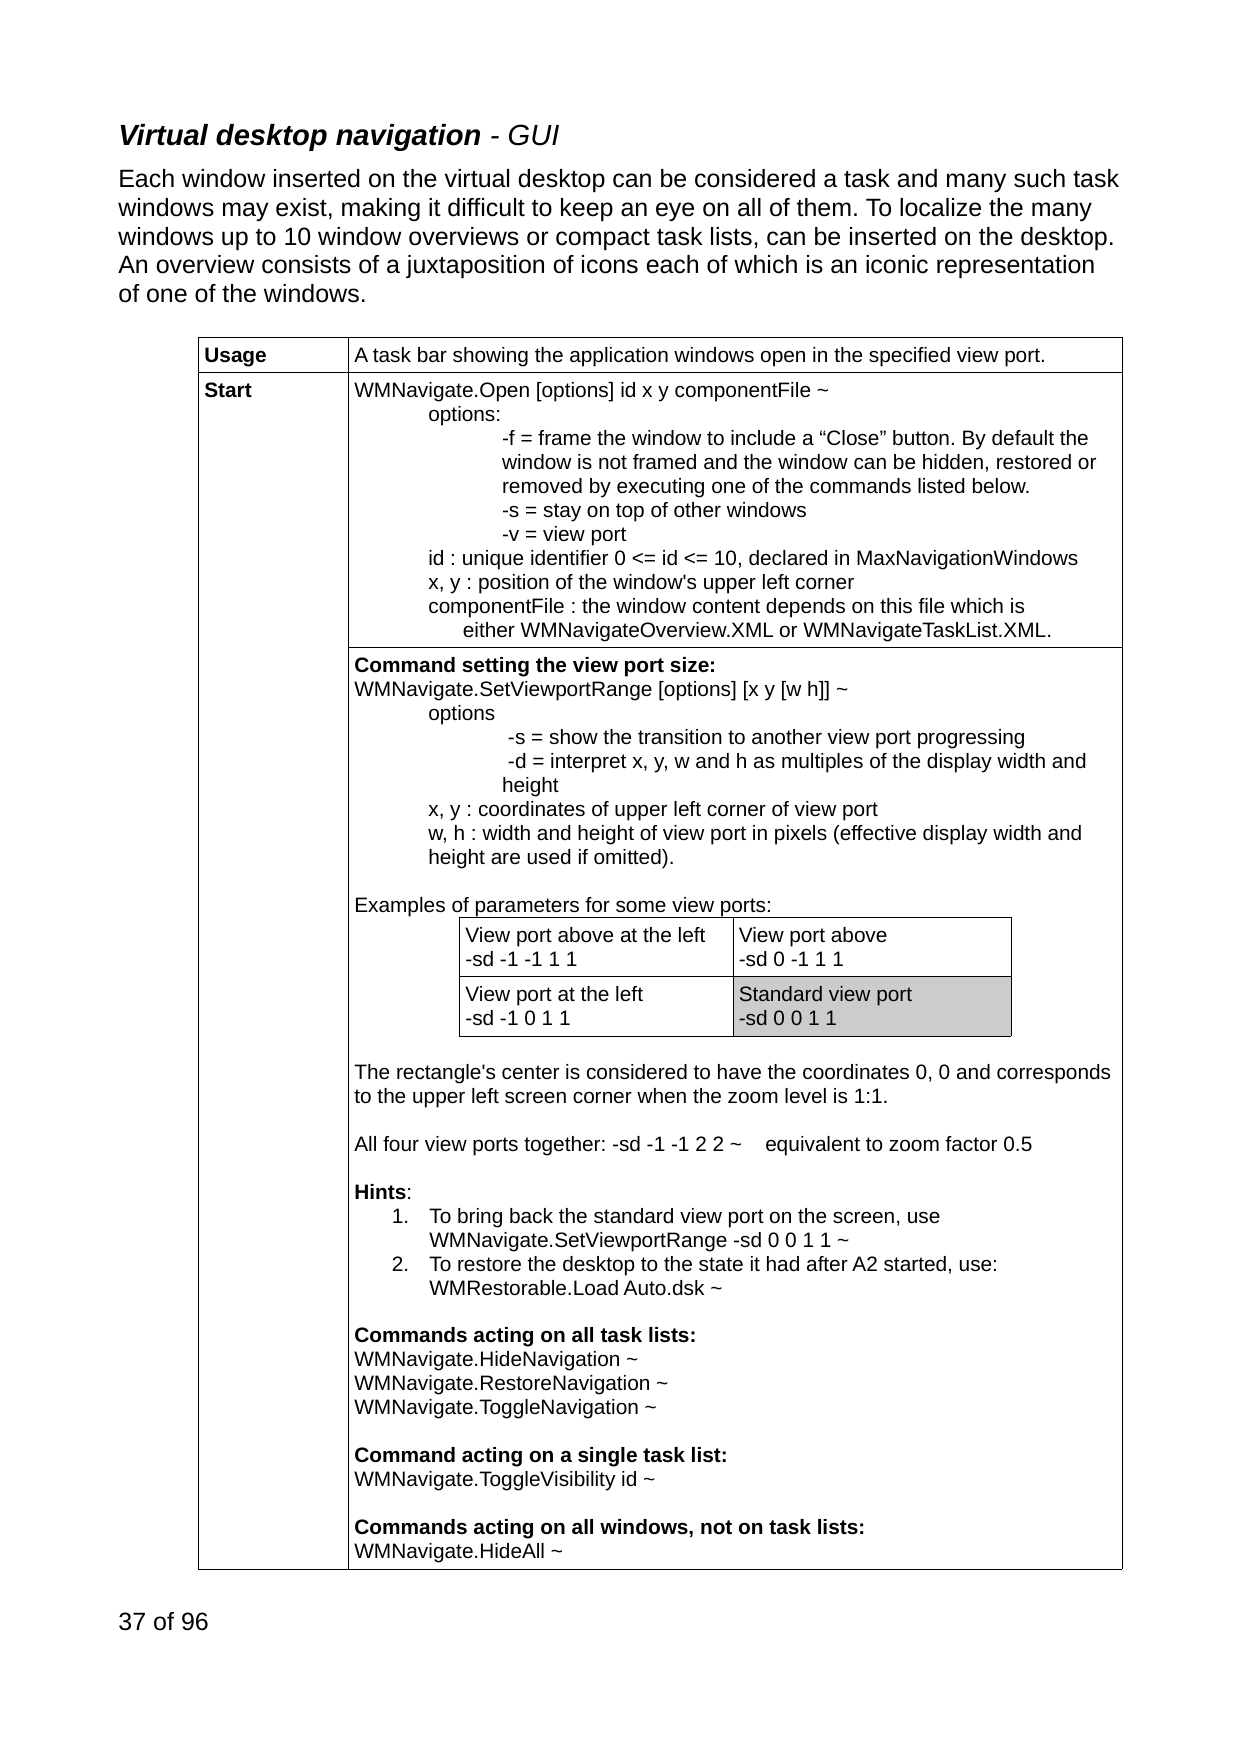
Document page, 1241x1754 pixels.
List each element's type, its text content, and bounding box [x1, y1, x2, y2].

table_header View port above at the left -sd -1 -1 1 1 [460, 918, 733, 976]
subtitle Virtual desktop navigation - GUI [118, 118, 1122, 152]
table_header Usage [199, 338, 348, 372]
table_header A task bar showing the application windows open in the specified view port. [349, 338, 1122, 372]
text Each window inserted on the virtual desktop can be considered a task and many such task windows may exist, making it difficult to keep an eye on all of them. To localize the many windows up to 10 window overviews or compact task lists, can be inserted on the desktop. An overview consists of a juxtaposition of icons each of which is an iconic representation of one of the windows. [118, 164, 1122, 308]
table_cell Standard view port -sd 0 0 1 1 [734, 977, 1011, 1036]
table_header View port above -sd 0 -1 1 1 [734, 918, 1011, 976]
table_cell View port at the left -sd -1 0 1 1 [460, 977, 733, 1036]
table_cell WMNavigate.Open [options] id x y componentFile ~ options: -f = frame the window to include a “Close” button. By default the window is not framed and the window can be hidden, restored or removed by executing one of the commands listed below. -s = stay on top of other windows -v = view port id : unique identifier 0 <= id <= 10, declared in MaxNavigationWindows x, y : position of the window's upper left corner componentFile : the window content depends on this file which is either WMNavigateOverview.XML or WMNavigateTaskList.XML. [349, 373, 1122, 647]
table_cell Start [199, 373, 348, 1568]
table_cell Command setting the view port size: WMNavigate.SetViewportRange [options] [x y [w h]] ~ options -s = show the transition to another view port progressing -d = interpret x, y, w and h as multiples of the display width and height x, y : coordinates of upper left corner of view port w, h : width and height of view port in pixels (effective display width and height are used if omitted). Examples of parameters for some view ports: The rectangle's center is considered to have the coordinates 0, 0 and corresponds to the upper left screen corner when the zoom level is 1:1. All four view ports together: -sd -1 -1 2 2 ~ equivalent to zoom factor 0.5 Hints: To bring back the standard view port on the screen, use WMNavigate.SetViewportRange -sd 0 0 1 1 ~ To restore the desktop to the state it had after A2 started, use: WMRestorable.Load Auto.dsk ~ Commands acting on all task lists: WMNavigate.HideNavigation ~ WMNavigate.RestoreNavigation ~ WMNavigate.ToggleNavigation ~ Command acting on a single task list: WMNavigate.ToggleVisibility id ~ Commands acting on all windows, not on task lists: WMNavigate.HideAll ~ [349, 648, 1122, 1568]
